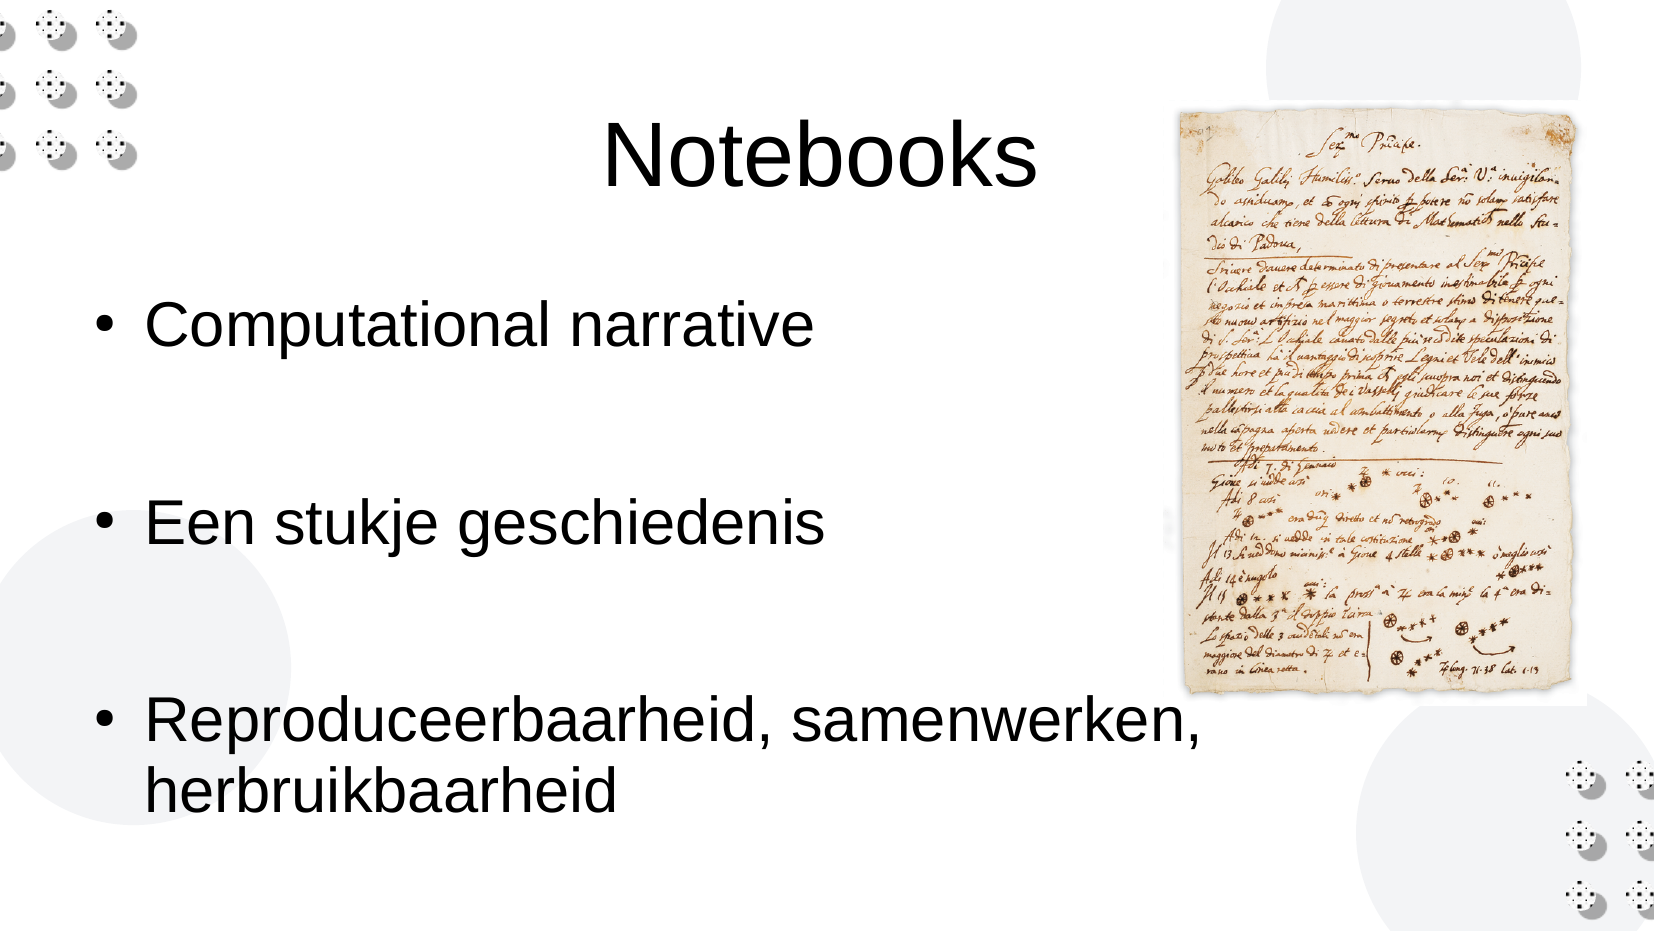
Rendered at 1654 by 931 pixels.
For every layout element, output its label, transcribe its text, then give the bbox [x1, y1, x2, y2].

picture [35, 69, 66, 100]
picture [1565, 880, 1596, 911]
picture [1163, 100, 1587, 706]
picture [1625, 760, 1654, 791]
list Computational narrative Een stukje geschiedenis Reproduceerbaarheid, samenwerken, herbruikbaarheid [76, 289, 1565, 829]
picture [35, 9, 66, 41]
picture [35, 129, 67, 160]
picture [1565, 760, 1596, 791]
picture [0, 13, 6, 37]
picture [1625, 820, 1654, 851]
picture [98, 69, 123, 76]
picture [95, 9, 126, 40]
picture [0, 73, 6, 98]
picture [1565, 820, 1596, 851]
title Notebooks [76, 76, 1565, 233]
picture [1625, 880, 1654, 911]
picture [0, 132, 7, 158]
